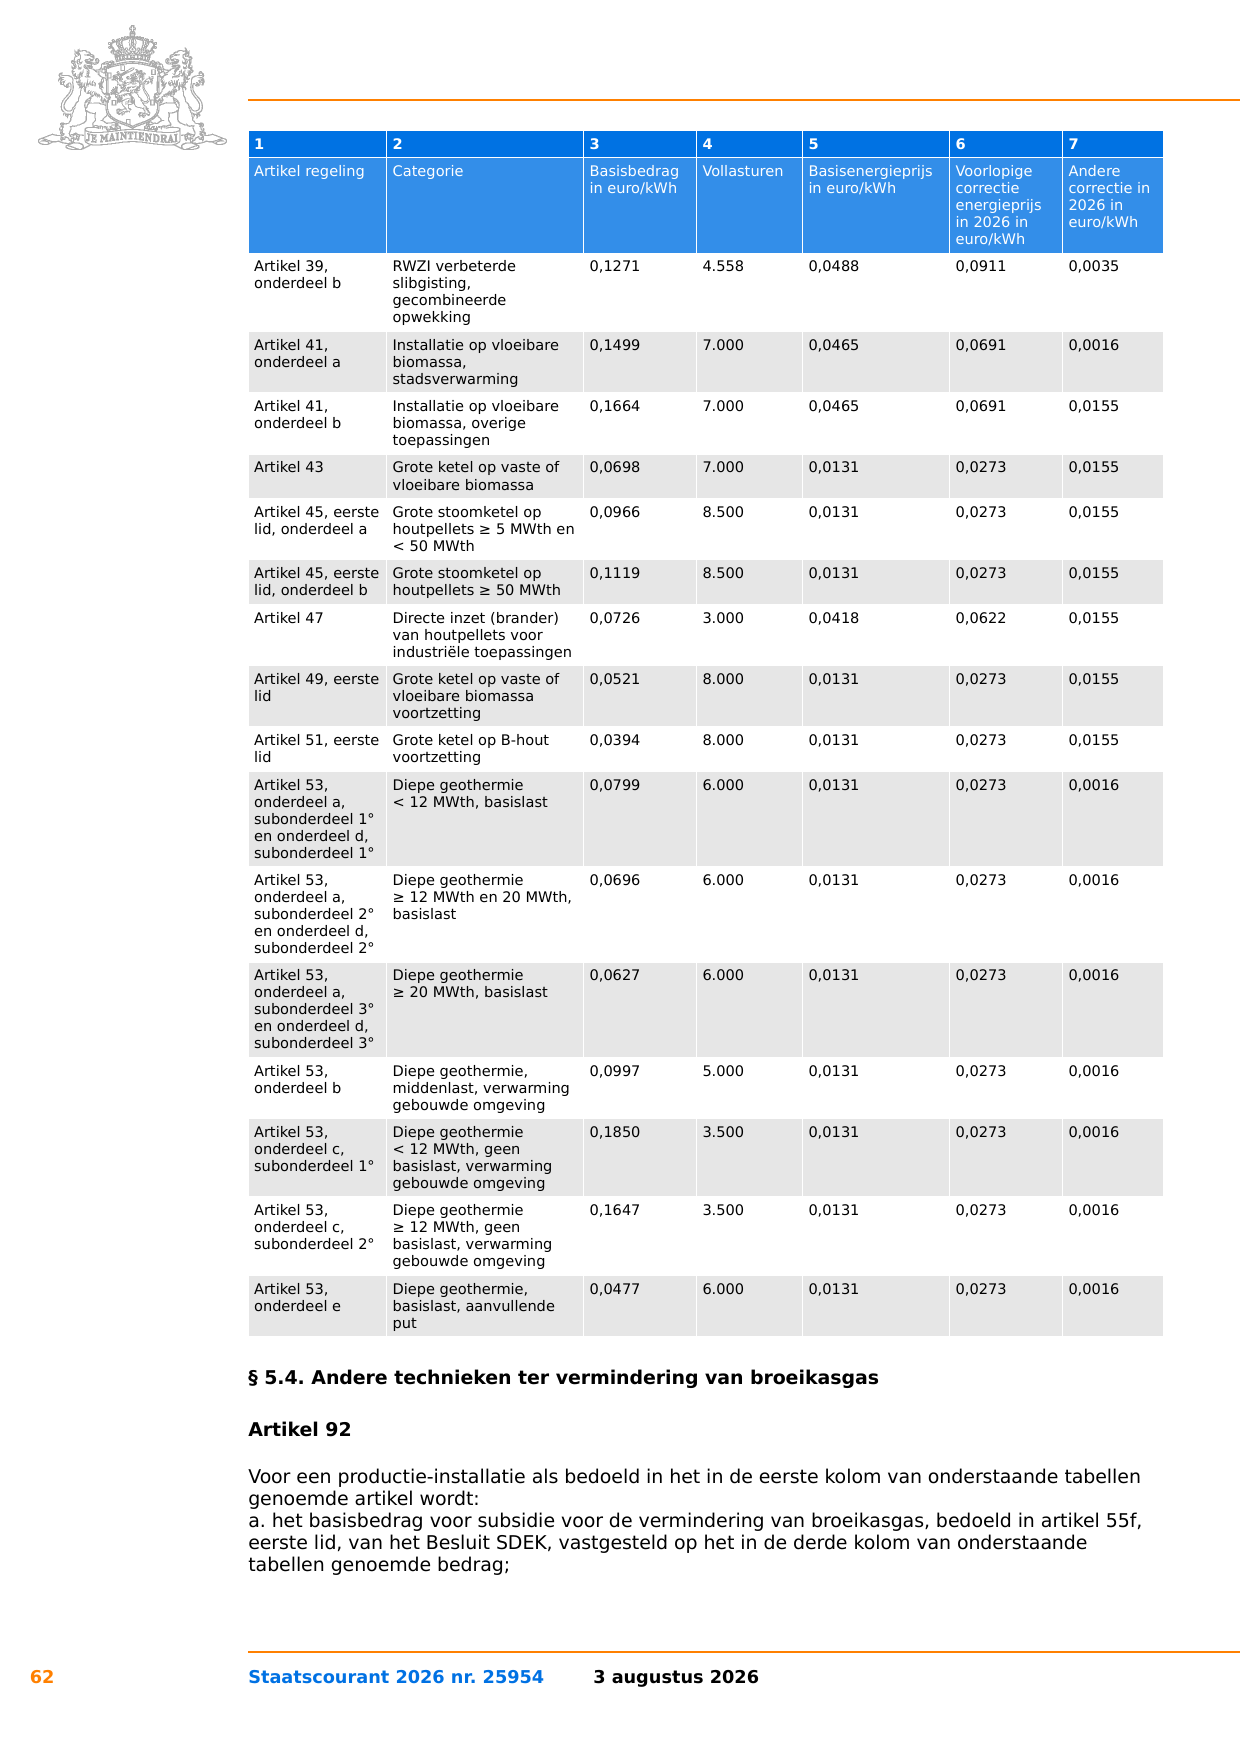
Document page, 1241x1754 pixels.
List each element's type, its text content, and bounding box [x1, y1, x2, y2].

table_cell Diepe geothermie ≥ 12 MWth, geen basislast, verwarming gebouwde omgeving [387, 1198, 583, 1275]
table_cell Grote stoomketel op houtpellets ≥ 5 MWth en < 50 MWth [387, 499, 583, 559]
table_cell 0,1271 [584, 254, 696, 331]
table_cell 0,1499 [584, 332, 696, 392]
table_cell 4.558 [697, 254, 802, 331]
table_cell 7.000 [697, 393, 802, 454]
table_cell 8.000 [697, 728, 802, 771]
table_cell 0,0273 [950, 499, 1062, 559]
table_cell 0,0273 [950, 1276, 1062, 1336]
table_cell Diepe geothermie < 12 MWth, basislast [387, 772, 583, 866]
table_cell 0,0477 [584, 1276, 696, 1336]
table_cell 0,0016 [1063, 1119, 1163, 1196]
table_cell 0,0131 [803, 666, 949, 726]
table_cell 0,0155 [1063, 455, 1163, 498]
table_cell 0,0016 [1063, 867, 1163, 961]
table_cell 0,0131 [803, 1058, 949, 1118]
table_cell 0,0273 [950, 1198, 1062, 1275]
table_cell 0,0016 [1063, 1058, 1163, 1118]
picture [38, 25, 227, 150]
table_cell 8.000 [697, 666, 802, 726]
table_cell 0,0273 [950, 666, 1062, 726]
table_cell 0,0691 [950, 332, 1062, 392]
table_cell 3.500 [697, 1119, 802, 1196]
subtitle § 5.4. Andere technieken ter vermindering van broeikasgas [248, 1367, 1163, 1389]
table_cell 0,0016 [1063, 772, 1163, 866]
table_cell Basisenergieprijs in euro/kWh [803, 158, 949, 253]
table_cell Artikel 43 [249, 455, 386, 498]
table_cell 0,0273 [950, 1058, 1062, 1118]
table_cell 0,0627 [584, 963, 696, 1057]
table_cell 0,0488 [803, 254, 949, 331]
table_cell 0,0155 [1063, 499, 1163, 559]
table_cell 6.000 [697, 772, 802, 866]
table_cell 0,0035 [1063, 254, 1163, 331]
table_cell Voorlopige correctie energieprijs in 2026 in euro/kWh [950, 158, 1062, 253]
table_header 6 [950, 131, 1062, 157]
table_cell Artikel 41, onderdeel a [249, 332, 386, 392]
table_cell 0,0155 [1063, 560, 1163, 604]
table_cell 0,0131 [803, 728, 949, 771]
table_cell Diepe geothermie < 12 MWth, geen basislast, verwarming gebouwde omgeving [387, 1119, 583, 1196]
table_cell 0,1850 [584, 1119, 696, 1196]
table_cell Artikel 45, eerste lid, onderdeel b [249, 560, 386, 604]
table_cell 6.000 [697, 867, 802, 961]
table_cell 0,0465 [803, 393, 949, 454]
table_cell 0,0273 [950, 1119, 1062, 1196]
table_cell 0,0394 [584, 728, 696, 771]
table_cell Diepe geothermie, basislast, aanvullende put [387, 1276, 583, 1336]
table_cell 0,0799 [584, 772, 696, 866]
table_cell 0,0997 [584, 1058, 696, 1118]
table_header 5 [803, 131, 949, 157]
text a. het basisbedrag voor subsidie voor de vermindering van broeikasgas, bedoeld in artikel 55f, eerste lid, van het Besluit SDEK, vastgesteld op het in de derde kolom van onderstaande tabellen genoemde bedrag; [248, 1510, 1163, 1576]
table_cell 6.000 [697, 963, 802, 1057]
table_cell 0,0155 [1063, 605, 1163, 665]
table_cell Installatie op vloeibare biomassa, overige toepassingen [387, 393, 583, 454]
table_cell 0,0016 [1063, 1198, 1163, 1275]
table_cell Installatie op vloeibare biomassa, stadsverwarming [387, 332, 583, 392]
subtitle Artikel 92 [248, 1419, 1163, 1441]
table_cell 7.000 [697, 455, 802, 498]
table_cell Diepe geothermie, middenlast, verwarming gebouwde omgeving [387, 1058, 583, 1118]
table_cell 0,0131 [803, 455, 949, 498]
table_cell Diepe geothermie ≥ 12 MWth en 20 MWth, basislast [387, 867, 583, 961]
table_cell Artikel 53, onderdeel a, subonderdeel 2° en onderdeel d, subonderdeel 2° [249, 867, 386, 961]
table_cell Artikel 53, onderdeel c, subonderdeel 1° [249, 1119, 386, 1196]
table_cell 0,0273 [950, 963, 1062, 1057]
table_cell 3.500 [697, 1198, 802, 1275]
table_cell 0,0131 [803, 963, 949, 1057]
table_cell 0,0418 [803, 605, 949, 665]
table_cell Vollasturen [697, 158, 802, 253]
table_cell Artikel 49, eerste lid [249, 666, 386, 726]
table_cell 0,0273 [950, 867, 1062, 961]
table_cell 0,0016 [1063, 1276, 1163, 1336]
table_cell 0,0698 [584, 455, 696, 498]
table_cell 8.500 [697, 499, 802, 559]
table_cell Artikel 47 [249, 605, 386, 665]
table_cell Basisbedrag in euro/kWh [584, 158, 696, 253]
table_cell 8.500 [697, 560, 802, 604]
table_cell Artikel 53, onderdeel c, subonderdeel 2° [249, 1198, 386, 1275]
text Voor een productie-installatie als bedoeld in het in de eerste kolom van onderstaande tabellen genoemde artikel wordt: [248, 1466, 1163, 1510]
table_cell 0,0966 [584, 499, 696, 559]
table_cell 0,1119 [584, 560, 696, 604]
table_cell Artikel 51, eerste lid [249, 728, 386, 771]
table_cell Artikel 45, eerste lid, onderdeel a [249, 499, 386, 559]
table_cell 0,0131 [803, 867, 949, 961]
table_cell Categorie [387, 158, 583, 253]
table_cell 5.000 [697, 1058, 802, 1118]
table_cell 0,0155 [1063, 728, 1163, 771]
table_header 3 [584, 131, 696, 157]
table_cell 0,0273 [950, 455, 1062, 498]
table_cell 0,0016 [1063, 332, 1163, 392]
table_cell Artikel 53, onderdeel a, subonderdeel 1° en onderdeel d, subonderdeel 1° [249, 772, 386, 866]
table_cell 0,0016 [1063, 963, 1163, 1057]
table_cell 0,1664 [584, 393, 696, 454]
table_cell Grote ketel op vaste of vloeibare biomassa [387, 455, 583, 498]
table_cell Grote ketel op vaste of vloeibare biomassa voortzetting [387, 666, 583, 726]
table_cell Artikel 53, onderdeel a, subonderdeel 3° en onderdeel d, subonderdeel 3° [249, 963, 386, 1057]
table_cell Artikel 41, onderdeel b [249, 393, 386, 454]
table_cell 0,0131 [803, 499, 949, 559]
table_cell Andere correctie in 2026 in euro/kWh [1063, 158, 1163, 253]
table_cell 0,0155 [1063, 666, 1163, 726]
table_cell RWZI verbeterde slibgisting, gecombineerde opwekking [387, 254, 583, 331]
table_cell 0,0273 [950, 772, 1062, 866]
table_cell Grote ketel op B-hout voortzetting [387, 728, 583, 771]
table_cell 0,0273 [950, 728, 1062, 771]
table_cell 0,1647 [584, 1198, 696, 1275]
table_cell 3.000 [697, 605, 802, 665]
table_cell 0,0131 [803, 1276, 949, 1336]
table_header 7 [1063, 131, 1163, 157]
table_cell 6.000 [697, 1276, 802, 1336]
table_cell Artikel regeling [249, 158, 386, 253]
table_cell Artikel 53, onderdeel b [249, 1058, 386, 1118]
table_cell 0,0273 [950, 560, 1062, 604]
table_cell 0,0521 [584, 666, 696, 726]
table_cell 0,0696 [584, 867, 696, 961]
table_cell Directe inzet (brander) van houtpellets voor industriële toepassingen [387, 605, 583, 665]
table_cell Diepe geothermie ≥ 20 MWth, basislast [387, 963, 583, 1057]
table_cell 0,0131 [803, 1198, 949, 1275]
table_header 1 [249, 131, 386, 157]
table_header 4 [697, 131, 802, 157]
table_cell 7.000 [697, 332, 802, 392]
table_header 2 [387, 131, 583, 157]
table_cell Artikel 39, onderdeel b [249, 254, 386, 331]
table_cell 0,0691 [950, 393, 1062, 454]
table_cell 0,0622 [950, 605, 1062, 665]
table_cell 0,0911 [950, 254, 1062, 331]
table_cell 0,0726 [584, 605, 696, 665]
table_cell 0,0131 [803, 560, 949, 604]
table_cell 0,0465 [803, 332, 949, 392]
table_cell 0,0131 [803, 1119, 949, 1196]
table_cell 0,0155 [1063, 393, 1163, 454]
table_cell Grote stoomketel op houtpellets ≥ 50 MWth [387, 560, 583, 604]
table_cell 0,0131 [803, 772, 949, 866]
table_cell Artikel 53, onderdeel e [249, 1276, 386, 1336]
